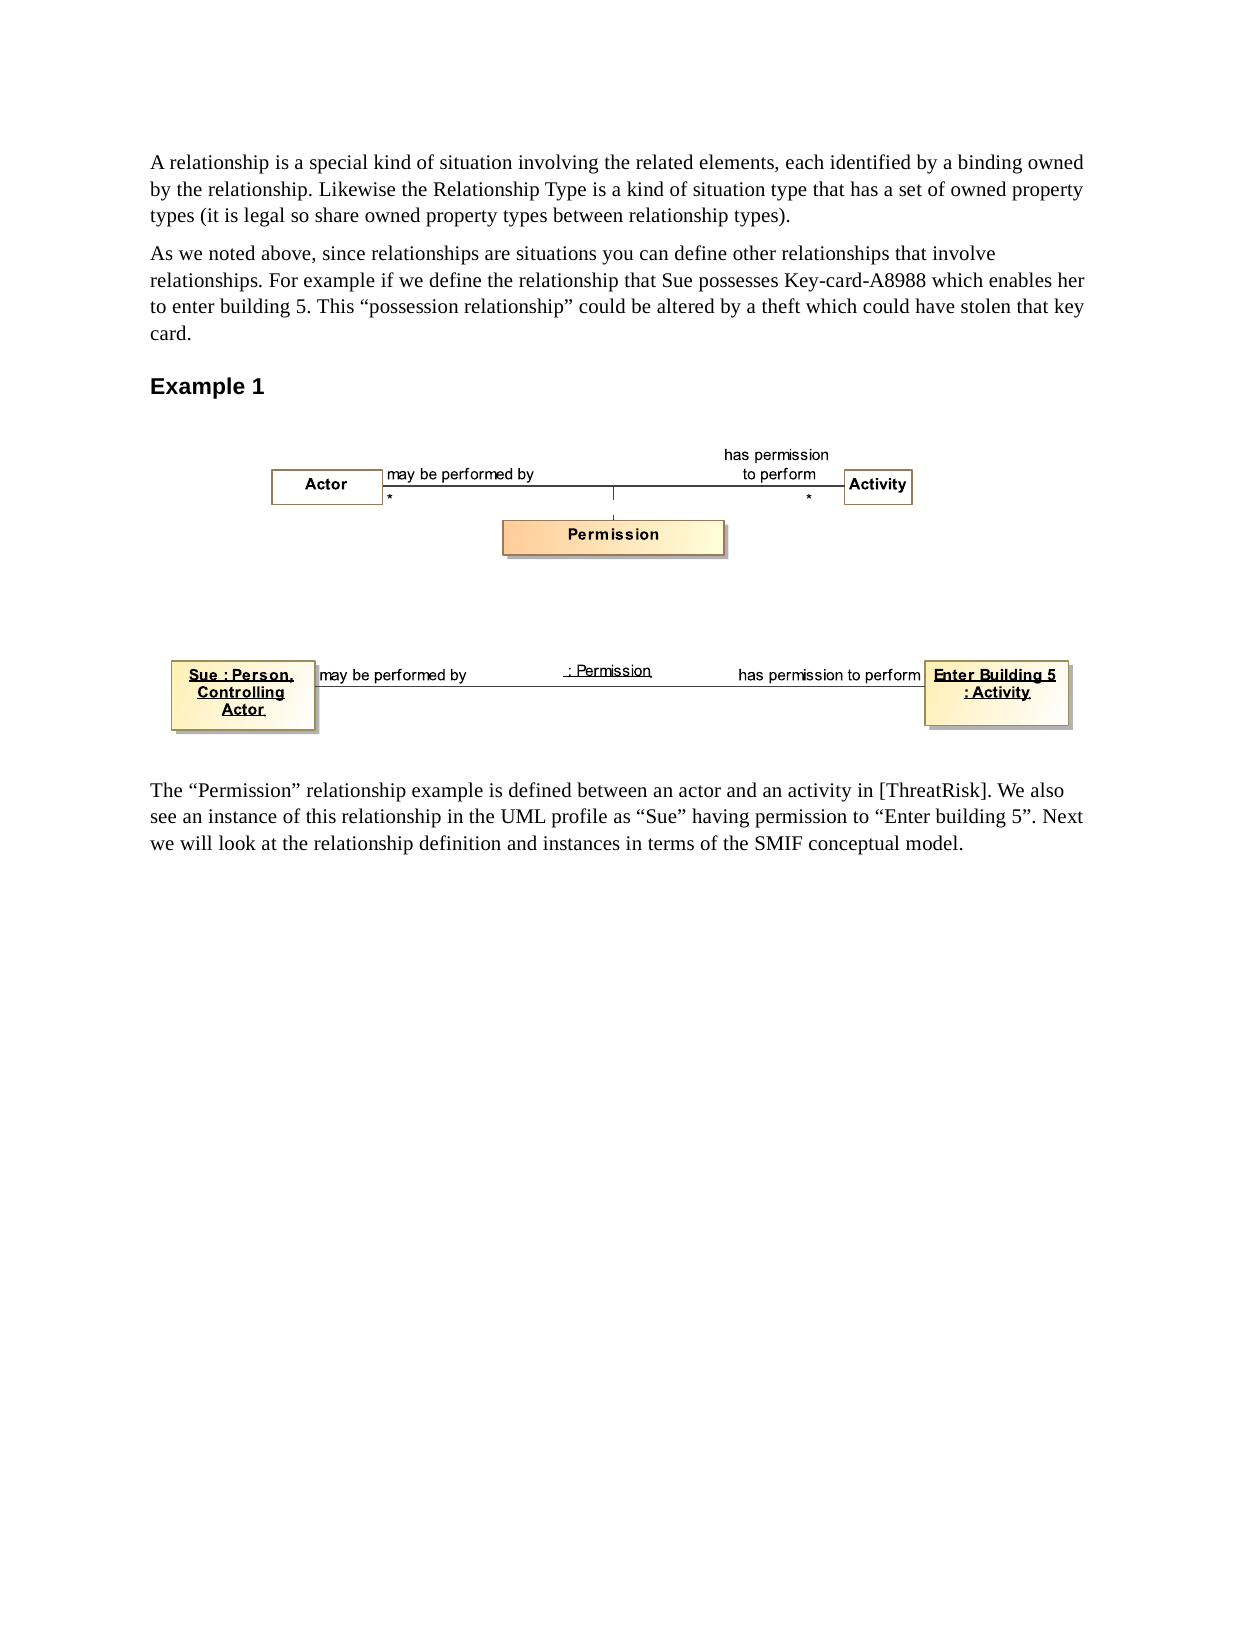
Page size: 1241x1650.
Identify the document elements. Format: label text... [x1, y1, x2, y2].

text [150, 411, 1090, 422]
text As we noted above, since relationships are situations you can define other relationships that involve relationships. For example if we define the relationship that Sue possesses Key-card-A8988 which enables her to enter building 5. This “possession relationship” could be altered by a theft which could have stolen that key card. [150, 241, 1090, 344]
text The “Permission” relationship example is defined between an actor and an activity in [ThreatRisk]. We also see an instance of this relationship in the UML profile as “Sue” having permission to “Enter building 5”. Next we will look at the relationship definition and instances in terms of the SMIF conceptual model. [150, 752, 1090, 854]
text Example 1 [150, 372, 1090, 399]
text A relationship is a special kind of situation involving the related elements, each identified by a binding owned by the relationship. Likewise the Relationship Type is a kind of situation type that has a set of owned property types (it is legal so share owned property types between relationship types). [150, 150, 1090, 227]
